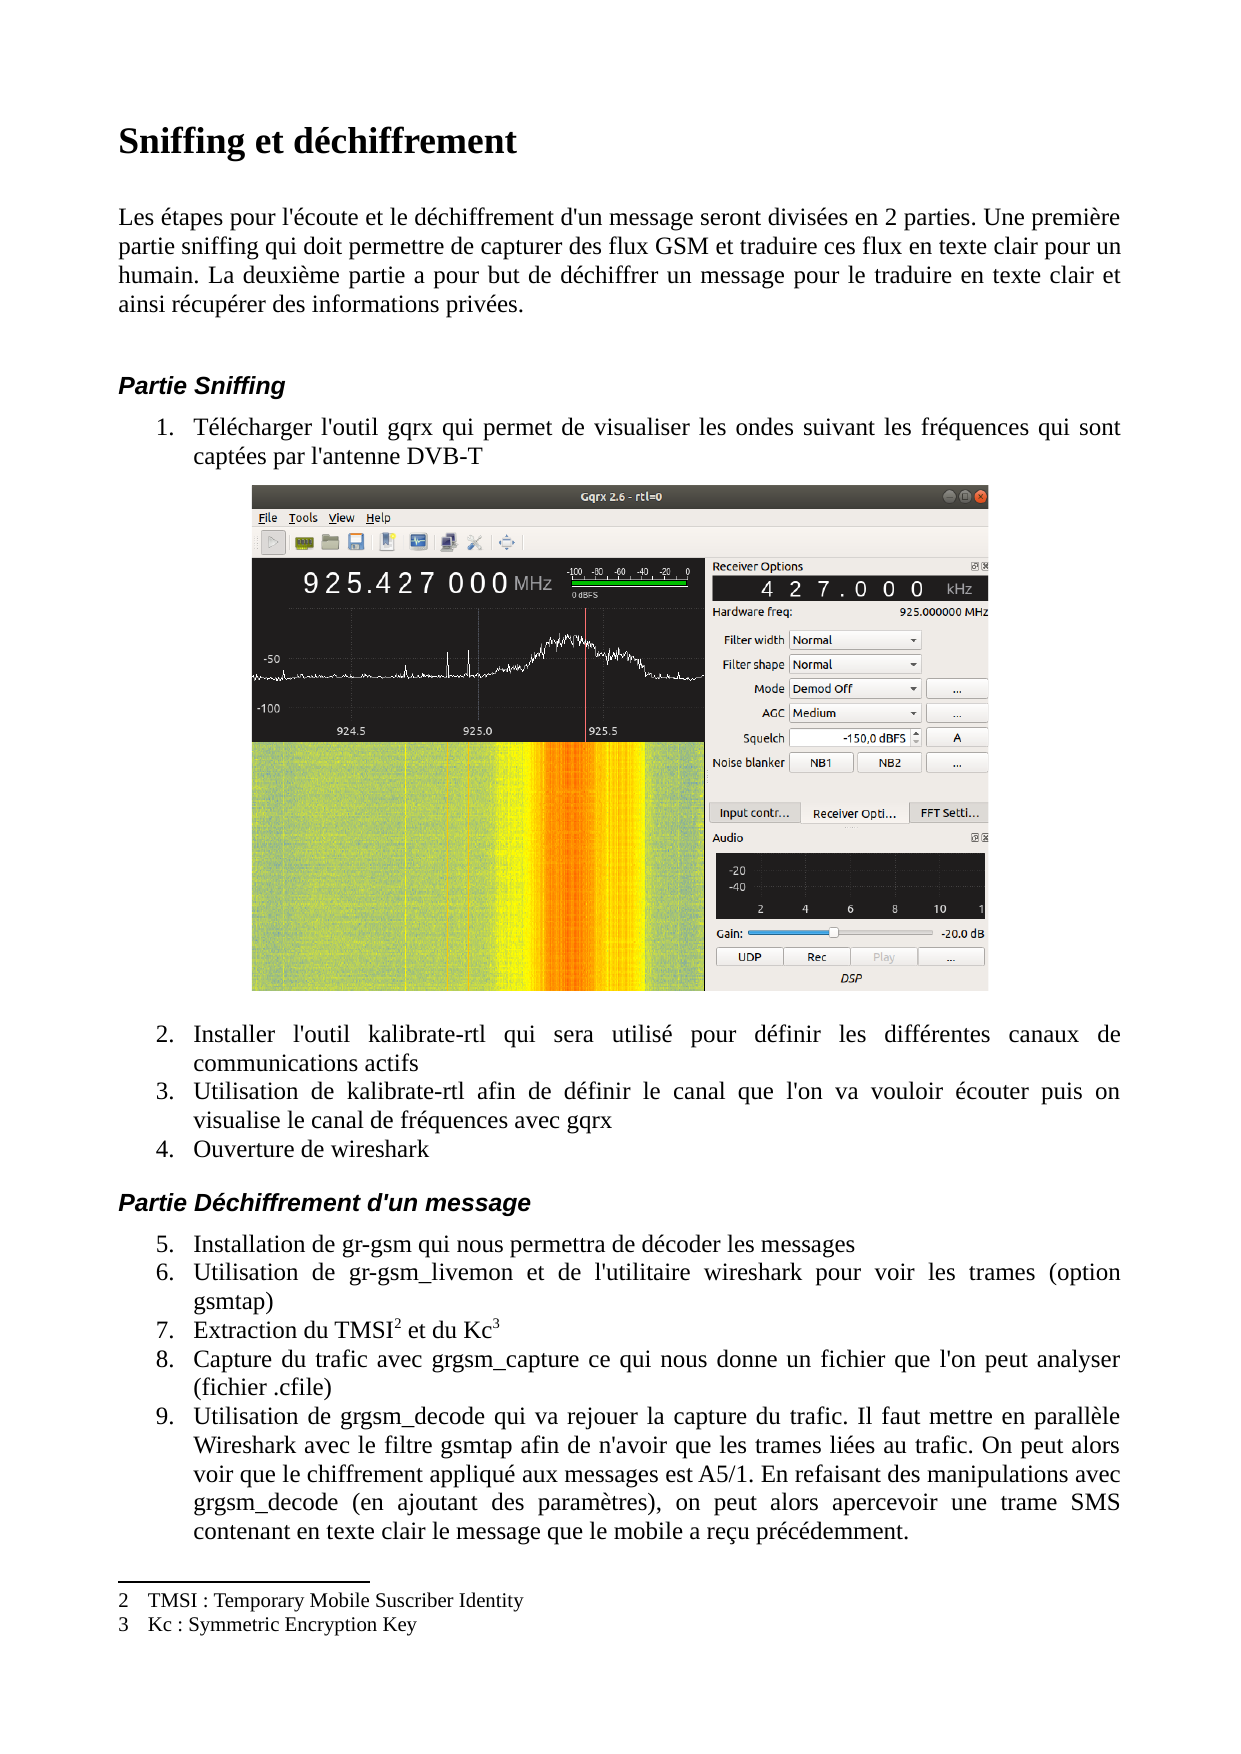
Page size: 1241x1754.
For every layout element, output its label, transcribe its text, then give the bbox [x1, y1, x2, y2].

list Extraction du TMSI et du Kc [156, 1315, 1122, 1344]
list Utilisation de kalibrate-rtl afin de définir le canal que l'on va vouloir écouter puis on visualise le canal de fréquences avec gqrx [156, 1076, 1122, 1134]
picture [251, 485, 989, 991]
subtitle Partie Déchiffrement d'un message [118, 1188, 1122, 1216]
subtitle Sniffing et déchiffrement [118, 118, 1122, 161]
list Utilisation de grgsm_decode qui va rejouer la capture du trafic. Il faut mettre en parallèle Wireshark avec le filtre gsmtap afin de n'avoir que les trames liées au trafic. On peut alors voir que le chiffrement appliqué aux messages est A5/1. En refaisant des manipulations avec grgsm_decode (en ajoutant des paramètres), on peut alors apercevoir une trame SMS contenant en texte clair le message que le mobile a reçu précédemment. [156, 1401, 1122, 1545]
list Ouverture de wireshark [156, 1134, 1122, 1163]
text Les étapes pour l'écoute et le déchiffrement d'un message seront divisées en 2 parties. Une première partie sniffing qui doit permettre de capturer des flux GSM et traduire ces flux en texte clair pour un humain. La deuxième partie a pour but de déchiffrer un message pour le traduire en texte clair et ainsi récupérer des informations privées. [118, 202, 1122, 317]
subtitle Partie Sniffing [118, 371, 1122, 400]
list TMSI : Temporary Mobile Suscriber Identity [118, 1588, 1122, 1612]
list Kc : Symmetric Encryption Key [118, 1612, 1122, 1636]
list Installation de gr-gsm qui nous permettra de décoder les messages [156, 1229, 1122, 1257]
list Installer l'outil kalibrate-rtl qui sera utilisé pour définir les différentes canaux de communications actifs [156, 1019, 1122, 1076]
list Capture du trafic avec grgsm_capture ce qui nous donne un fichier que l'on peut analyser (fichier .cfile) [156, 1344, 1122, 1401]
list Télécharger l'outil gqrx qui permet de visualiser les ondes suivant les fréquences qui sont captées par l'antenne DVB-T [156, 412, 1122, 470]
list Utilisation de gr-gsm_livemon et de l'utilitaire wireshark pour voir les trames (option gsmtap) [156, 1257, 1122, 1315]
